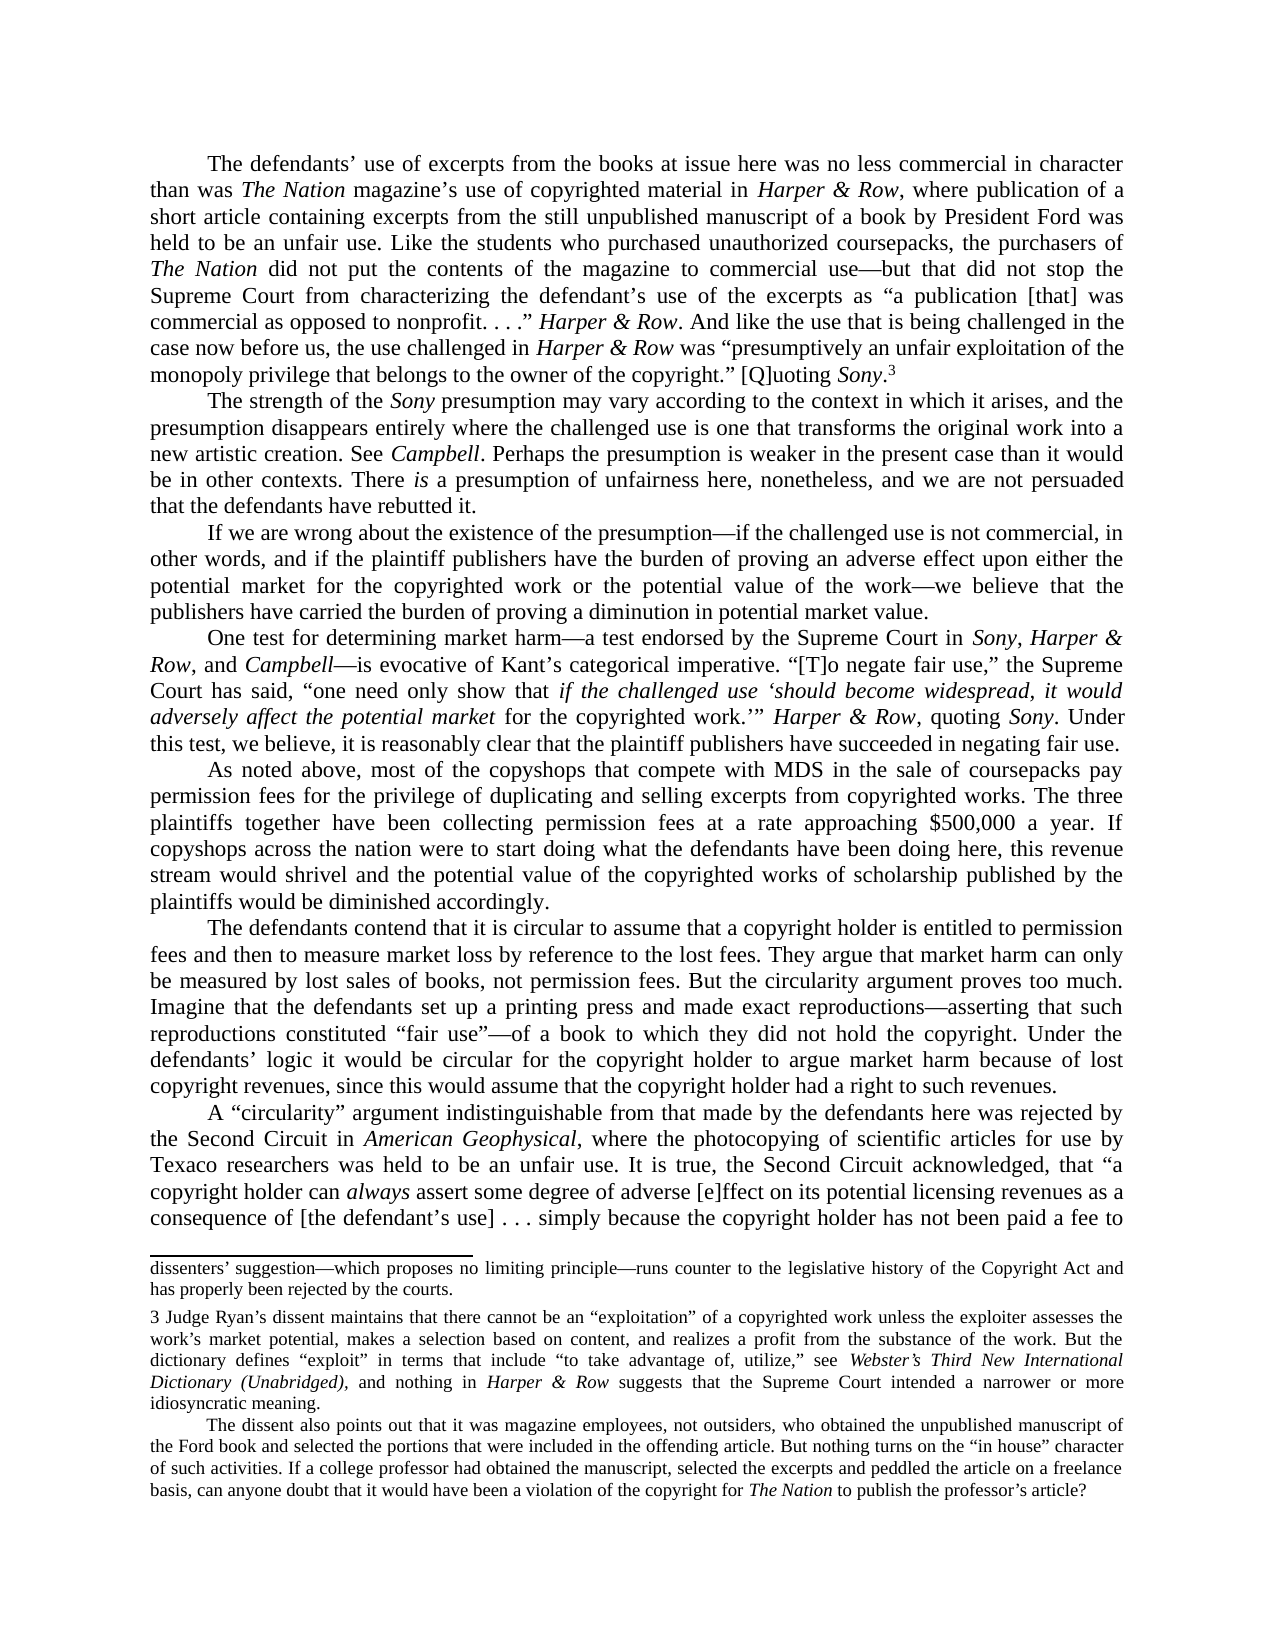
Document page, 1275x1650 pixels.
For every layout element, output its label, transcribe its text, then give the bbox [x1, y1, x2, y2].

text dissenters’ suggestion—which proposes no limiting principle—runs counter to the legislative history of the Copyright Act and has properly been rejected by the courts. [150, 1257, 1125, 1300]
text If we are wrong about the existence of the presumption—if the challenged use is not commercial, in other words, and if the plaintiff publishers have the burden of proving an adverse effect upon either the potential market for the copyrighted work or the potential value of the work—we believe that the publishers have carried the burden of proving a diminution in potential market value. [150, 519, 1125, 624]
text The defendants contend that it is circular to assume that a copyright holder is entitled to permission fees and then to measure market loss by reference to the lost fees. They argue that market harm can only be measured by lost sales of books, not permission fees. But the circularity argument proves too much. Imagine that the defendants set up a printing press and made exact reproductions—asserting that such reproductions constituted “fair use”—of a book to which they did not hold the copyright. Under the defendants’ logic it would be circular for the copyright holder to argue market harm because of lost copyright revenues, since this would assume that the copyright holder had a right to such revenues. [150, 914, 1125, 1099]
text Judge Ryan’s dissent maintains that there cannot be an “exploitation” of a copyrighted work unless the exploiter assesses the work’s market potential, makes a selection based on content, and realizes a profit from the substance of the work. But the dictionary defines “exploit” in terms that include “to take advantage of, utilize,” see Webster’s Third New International Dictionary (Unabridged), and nothing in Harper & Row suggests that the Supreme Court intended a narrower or more idiosyncratic meaning. [150, 1306, 1125, 1414]
text The dissent also points out that it was magazine employees, not outsiders, who obtained the unpublished manuscript of the Ford book and selected the portions that were included in the offending article. But nothing turns on the “in house” character of such activities. If a college professor had obtained the manuscript, selected the excerpts and peddled the article on a freelance basis, can anyone doubt that it would have been a violation of the copyright for The Nation to publish the professor’s article? [150, 1414, 1125, 1500]
text The defendants’ use of excerpts from the books at issue here was no less commercial in character than was The Nation magazine’s use of copyrighted material in Harper & Row, where publication of a short article containing excerpts from the still unpublished manuscript of a book by President Ford was held to be an unfair use. Like the students who purchased unauthorized coursepacks, the purchasers of The Nation did not put the contents of the magazine to commercial use—but that did not stop the Supreme Court from characterizing the defendant’s use of the excerpts as “a publication [that] was commercial as opposed to nonprofit. . . .” Harper & Row. And like the use that is being challenged in the case now before us, the use challenged in Harper & Row was “presumptively an unfair exploitation of the monopoly privilege that belongs to the owner of the copyright.” [Q]uoting Sony. [150, 150, 1125, 387]
text One test for determining market harm—a test endorsed by the Supreme Court in Sony, Harper & Row, and Campbell—is evocative of Kant’s categorical imperative. “[T]o negate fair use,” the Supreme Court has said, “one need only show that if the challenged use ‘should become widespread, it would adversely affect the potential market for the copyrighted work.’” Harper & Row, quoting Sony. Under this test, we believe, it is reasonably clear that the plaintiff publishers have succeeded in negating fair use. [150, 624, 1125, 756]
text As noted above, most of the copyshops that compete with MDS in the sale of coursepacks pay permission fees for the privilege of duplicating and selling excerpts from copyrighted works. The three plaintiffs together have been collecting permission fees at a rate approaching $500,000 a year. If copyshops across the nation were to start doing what the defendants have been doing here, this revenue stream would shrivel and the potential value of the copyrighted works of scholarship published by the plaintiffs would be diminished accordingly. [150, 756, 1125, 914]
text The strength of the Sony presumption may vary according to the context in which it arises, and the presumption disappears entirely where the challenged use is one that transforms the original work into a new artistic creation. See Campbell. Perhaps the presumption is weaker in the present case than it would be in other contexts. There is a presumption of unfairness here, nonetheless, and we are not persuaded that the defendants have rebutted it. [150, 387, 1125, 519]
text A “circularity” argument indistinguishable from that made by the defendants here was rejected by the Second Circuit in American Geophysical, where the photocopying of scientific articles for use by Texaco researchers was held to be an unfair use. It is true, the Second Circuit acknowledged, that “a copyright holder can always assert some degree of adverse [e]ffect on its potential licensing revenues as a consequence of [the defendant’s use] . . . simply because the copyright holder has not been paid a fee to [150, 1099, 1125, 1231]
